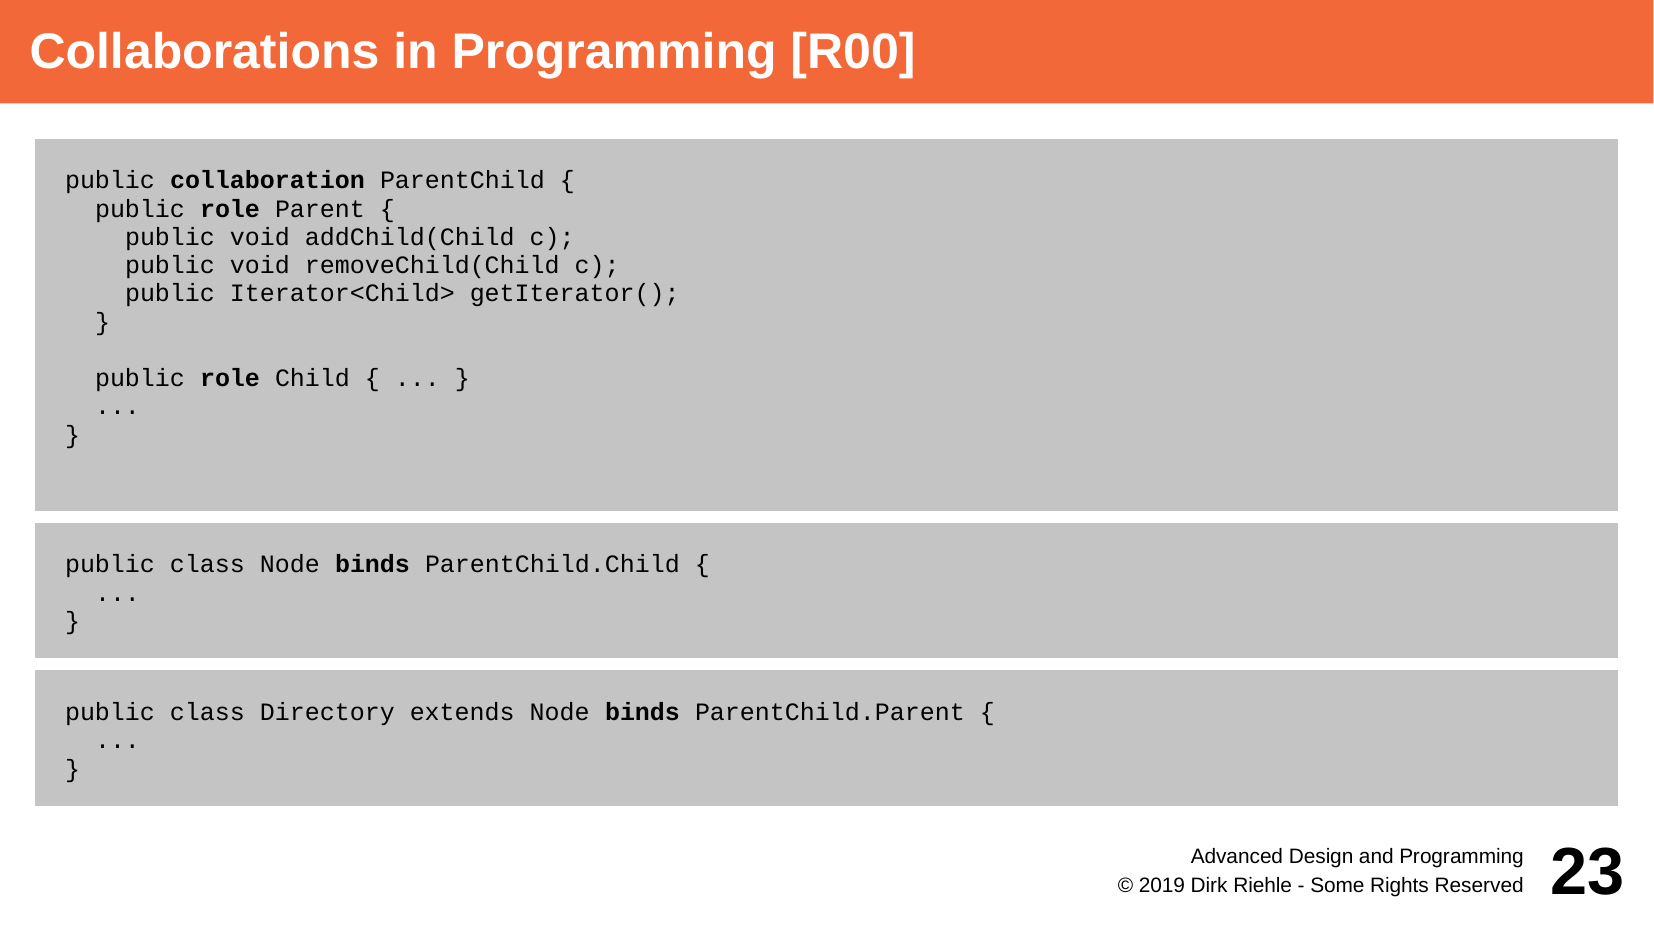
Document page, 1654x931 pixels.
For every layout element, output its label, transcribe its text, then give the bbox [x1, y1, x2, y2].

list public collaboration ParentChild { public role Parent { public void addChild(Child c); public void removeChild(Child c); public Iterator<Child> getIterator(); } public role Child { ... } ... } [29, 132, 1625, 511]
list public class Node binds ParentChild.Child { ... } [29, 516, 1625, 658]
list public class Directory extends Node binds ParentChild.Parent { ... } [29, 664, 1625, 813]
title Collaborations in Programming [R00] [0, 0, 1654, 104]
